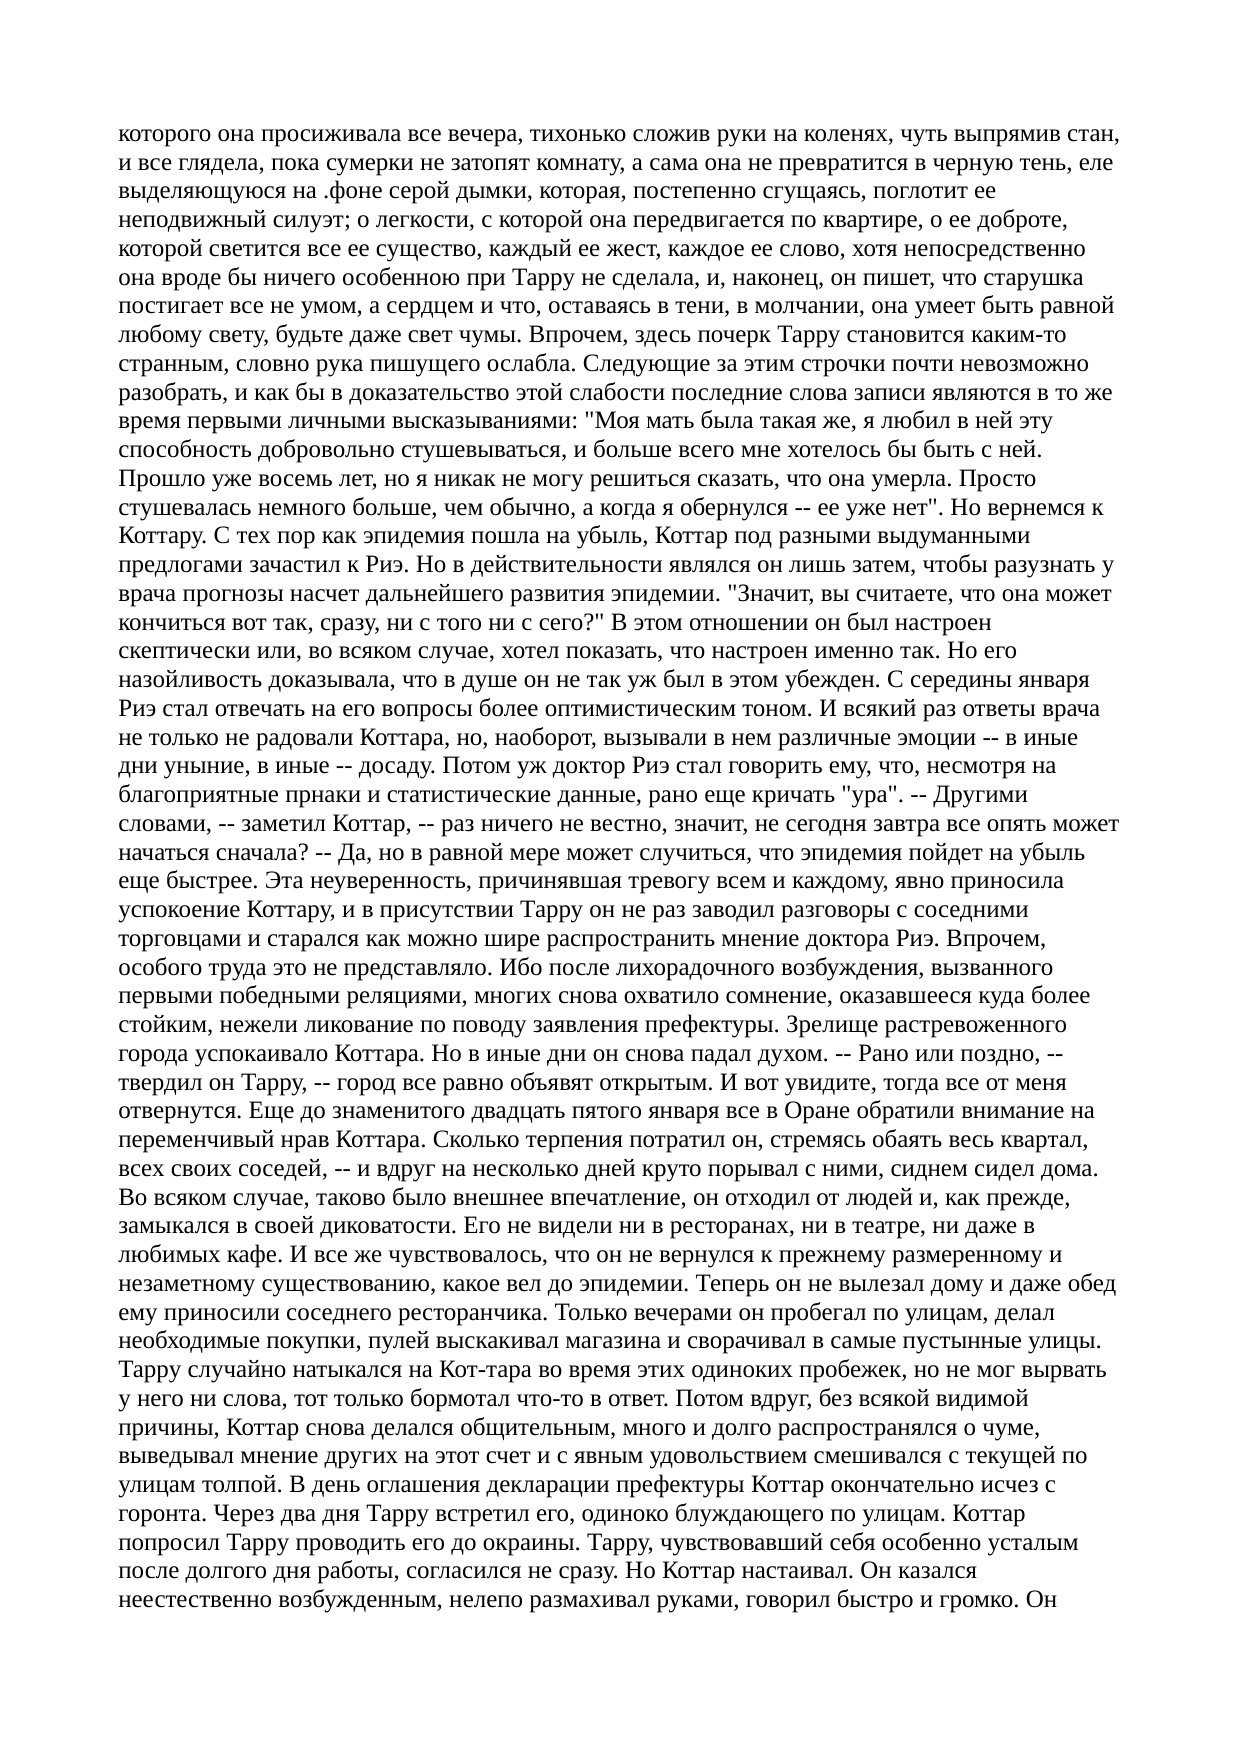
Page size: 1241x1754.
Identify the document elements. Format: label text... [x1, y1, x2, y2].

text которого она просиживала все вечера, тихонько сложив руки на коленях, чуть выпрямив стан, и все глядела, пока сумерки не затопят комнату, а сама она не превратится в черную тень, еле выделяющуюся на .фоне серой дымки, которая, постепенно сгущаясь, поглотит ее неподвижный силуэт; о легкости, с которой она передвигается по квартире, о ее доброте, которой светится все ее существо, каждый ее жест, каждое ее слово, хотя непосредственно она вроде бы ничего особенною при Тарру не сделала, и, наконец, он пишет, что старушка постигает все не умом, а сердцем и что, оставаясь в тени, в молчании, она умеет быть равной любому свету, будьте даже свет чумы. Впрочем, здесь почерк Тарру становится каким-то странным, словно рука пишущего ослабла. Следующие за этим строчки почти невозможно разобрать, и как бы в доказательство этой слабости последние слова записи являются в то же время первыми личными высказываниями: "Моя мать была такая же, я любил в ней эту способность добровольно стушевываться, и больше всего мне хотелось бы быть с ней. Прошло уже восемь лет, но я никак не могу решиться сказать, что она умерла. Просто стушевалась немного больше, чем обычно, а когда я обернулся -- ее уже нет". Но вернемся к Коттару. С тех пор как эпидемия пошла на убыль, Коттар под разными выдуманными предлогами зачастил к Риэ. Но в действительности являлся он лишь затем, чтобы разузнать у врача прогнозы насчет дальнейшего развития эпидемии. "Значит, вы считаете, что она может кончиться вот так, сразу, ни с того ни с сего?" В этом отношении он был настроен скептически или, во всяком случае, хотел показать, что настроен именно так. Но его назойливость доказывала, что в душе он не так уж был в этом убежден. С середины января Риэ стал отвечать на его вопросы более оптимистическим тоном. И всякий раз ответы врача не только не радовали Коттара, но, наоборот, вызывали в нем различные эмоции -- в иные дни уныние, в иные -- досаду. Потом уж доктор Риэ стал говорить ему, что, несмотря на благоприятные прнаки и статистические данные, рано еще кричать "ура". -- Другими словами, -- заметил Коттар, -- раз ничего не вестно, значит, не сегодня завтра все опять может начаться сначала? -- Да, но в равной мере может случиться, что эпидемия пойдет на убыль еще быстрее. Эта неуверенность, причинявшая тревогу всем и каждому, явно приносила успокоение Коттару, и в присутствии Тарру он не раз заводил разговоры с соседними торговцами и старался как можно шире распространить мнение доктора Риэ. Впрочем, особого труда это не представляло. Ибо после лихорадочного возбуждения, вызванного первыми победными реляциями, многих снова охватило сомнение, оказавшееся куда более стойким, нежели ликование по поводу заявления префектуры. Зрелище растревоженного города успокаивало Коттара. Но в иные дни он снова падал духом. -- Рано или поздно, -- твердил он Тарру, -- город все равно объявят открытым. И вот увидите, тогда все от меня отвернутся. Еще до знаменитого двадцать пятого января все в Оране обратили внимание на переменчивый нрав Коттара. Сколько терпения потратил он, стремясь обаять весь квартал, всех своих соседей, -- и вдруг на несколько дней круто порывал с ними, сиднем сидел дома. Во всяком случае, таково было внешнее впечатление, он отходил от людей и, как прежде, замыкался в своей диковатости. Его не видели ни в ресторанах, ни в театре, ни даже в любимых кафе. И все же чувствовалось, что он не вернулся к прежнему размеренному и незаметному существованию, какое вел до эпидемии. Теперь он не вылезал дому и даже обед ему приносили соседнего ресторанчика. Только вечерами он пробегал по улицам, делал необходимые покупки, пулей выскакивал магазина и сворачивал в самые пустынные улицы. Тарру случайно натыкался на Кот-тара во время этих одиноких пробежек, но не мог вырвать у него ни слова, тот только бормотал что-то в ответ. Потом вдруг, без всякой видимой причины, Коттар снова делался общительным, много и долго распространялся о чуме, выведывал мнение других на этот счет и с явным удовольствием смешивался с текущей по улицам толпой. В день оглашения декларации префектуры Коттар окончательно исчез с горонта. Через два дня Тарру встретил его, одиноко блуждающего по улицам. Коттар попросил Тарру проводить его до окраины. Тарру, чувствовавший себя особенно усталым после долгого дня работы, согласился не сразу. Но Коттар настаивал. Он казался неестественно возбужденным, нелепо размахивал руками, говорил быстро и громко. Он [118, 118, 1122, 1613]
